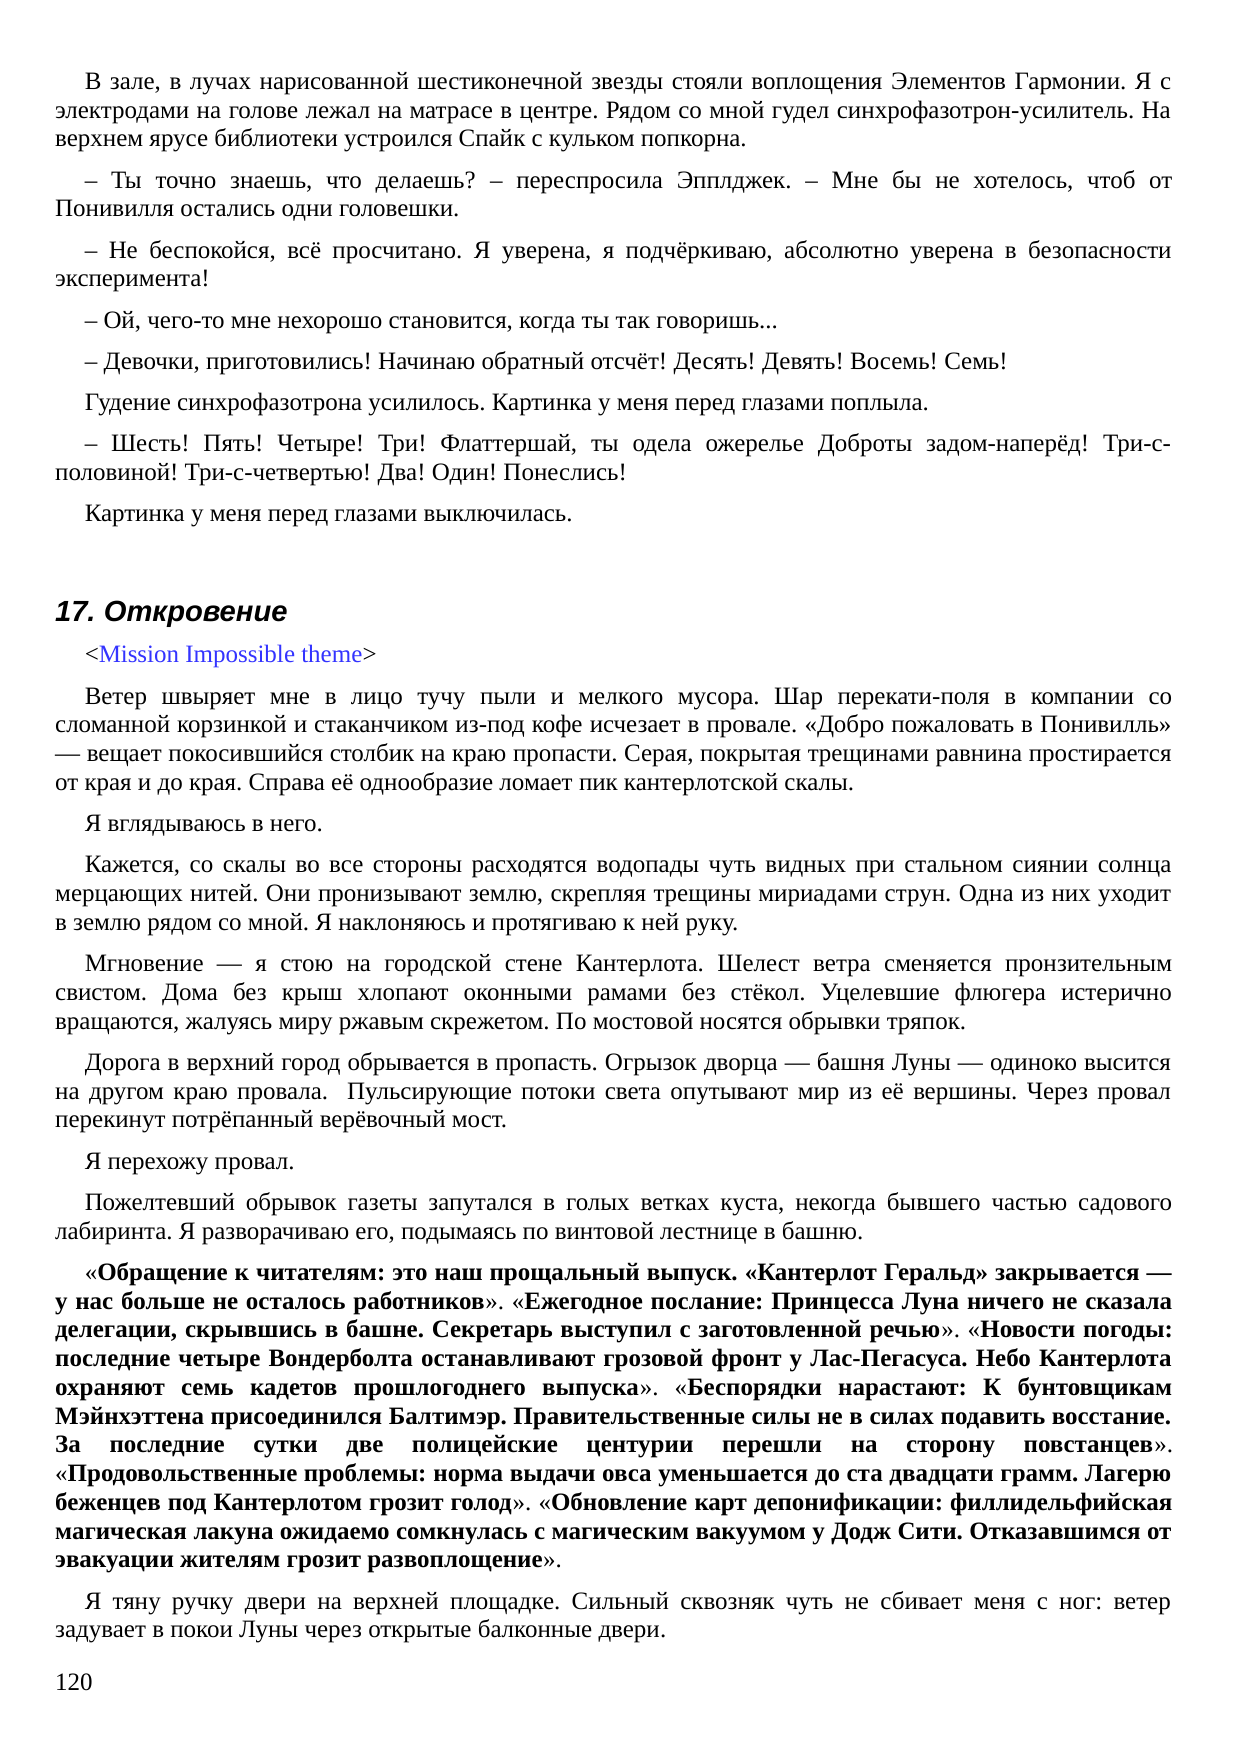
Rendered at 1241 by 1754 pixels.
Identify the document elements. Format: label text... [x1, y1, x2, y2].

text Мгновение — я стою на городской стене Кантерлота. Шелест ветра сменяется пронзительным свистом. Дома без крыш хлопают оконными рамами без стёкол. Уцелевшие флюгера истерично вращаются, жалуясь миру ржавым скрежетом. По мостовой носятся обрывки тряпок. [55, 948, 1173, 1034]
text Гудение синхрофазотрона усилилось. Картинка у меня перед глазами поплыла. [55, 387, 1173, 416]
text Картинка у меня перед глазами выключилась. [55, 498, 1173, 527]
text Пожелтевший обрывок газеты запутался в голых ветках куста, некогда бывшего частью садового лабиринта. Я разворачиваю его, подымаясь по винтовой лестнице в башню. [55, 1187, 1173, 1244]
text – Девочки, приготовились! Начинаю обратный отсчёт! Десять! Девять! Восемь! Семь! [55, 346, 1173, 375]
text Я вглядываюсь в него. [55, 808, 1173, 837]
text Ветер швыряет мне в лицо тучу пыли и мелкого мусора. Шар перекати-поля в компании со сломанной корзинкой и стаканчиком из-под кофе исчезает в провале. «Добро пожаловать в Понивилль» — вещает покосившийся столбик на краю пропасти. Серая, покрытая трещинами равнина простирается от края и до края. Справа её однообразие ломает пик кантерлотской скалы. [55, 681, 1173, 796]
text В зале, в лучах нарисованной шестиконечной звезды стояли воплощения Элементов Гармонии. Я с электродами на голове лежал на матрасе в центре. Рядом со мной гудел синхрофазотрон-усилитель. На верхнем ярусе библиотеки устроился Спайк с кульком попкорна. [55, 66, 1173, 152]
text – Не беспокойся, всё просчитано. Я уверена, я подчёркиваю, абсолютно уверена в безопасности эксперимента! [55, 235, 1173, 292]
text Я тяну ручку двери на верхней площадке. Сильный сквозняк чуть не сбивает меня с ног: ветер задувает в покои Луны через открытые балконные двери. [55, 1586, 1173, 1643]
text – Ой, чего-то мне нехорошо становится, когда ты так говоришь... [55, 305, 1173, 333]
text Дорога в верхний город обрывается в пропасть. Огрызок дворца — башня Луны — одиноко высится на другом краю провала. Пульсирующие потоки света опутывают мир из её вершины. Через провал перекинут потрёпанный верёвочный мост. [55, 1047, 1173, 1133]
text – Ты точно знаешь, что делаешь? – переспросила Эпплджек. – Мне бы не хотелось, чтоб от Понивилля остались одни головешки. [55, 165, 1173, 222]
subtitle 17. Откровение [55, 593, 1173, 627]
text Я перехожу провал. [55, 1146, 1173, 1174]
text «Обращение к читателям: это наш прощальный выпуск. «Кантерлот Геральд» закрывается — у нас больше не осталось работников». «Ежегодное послание: Принцесса Луна ничего не сказала делегации, скрывшись в башне. Секретарь выступил с заготовленной речью». «Новости погоды: последние четыре Вондерболта останавливают грозовой фронт у Лас-Пегасуса. Небо Кантерлота охраняют семь кадетов прошлогоднего выпуска». «Беспорядки нарастают: К бунтовщикам Мэйнхэттена присоединился Балтимэр. Правительственные силы не в силах подавить восстание. За последние сутки две полицейские центурии перешли на сторону повстанцев». «Продовольственные проблемы: норма выдачи овса уменьшается до ста двадцати грамм. Лагерю беженцев под Кантерлотом грозит голод». «Обновление карт депонификации: филлидельфийская магическая лакуна ожидаемо сомкнулась с магическим вакуумом у Додж Сити. Отказавшимся от эвакуации жителям грозит развоплощение». [55, 1257, 1173, 1573]
text – Шесть! Пять! Четыре! Три! Флаттершай, ты одела ожерелье Доброты задом-наперёд! Три-с-половиной! Три-с-четвертью! Два! Один! Понеслись! [55, 428, 1173, 486]
text <Mission Impossible theme> [55, 639, 1173, 668]
text Кажется, со скалы во все стороны расходятся водопады чуть видных при стальном сиянии солнца мерцающих нитей. Они пронизывают землю, скрепляя трещины мириадами струн. Одна из них уходит в землю рядом со мной. Я наклоняюсь и протягиваю к ней руку. [55, 849, 1173, 936]
